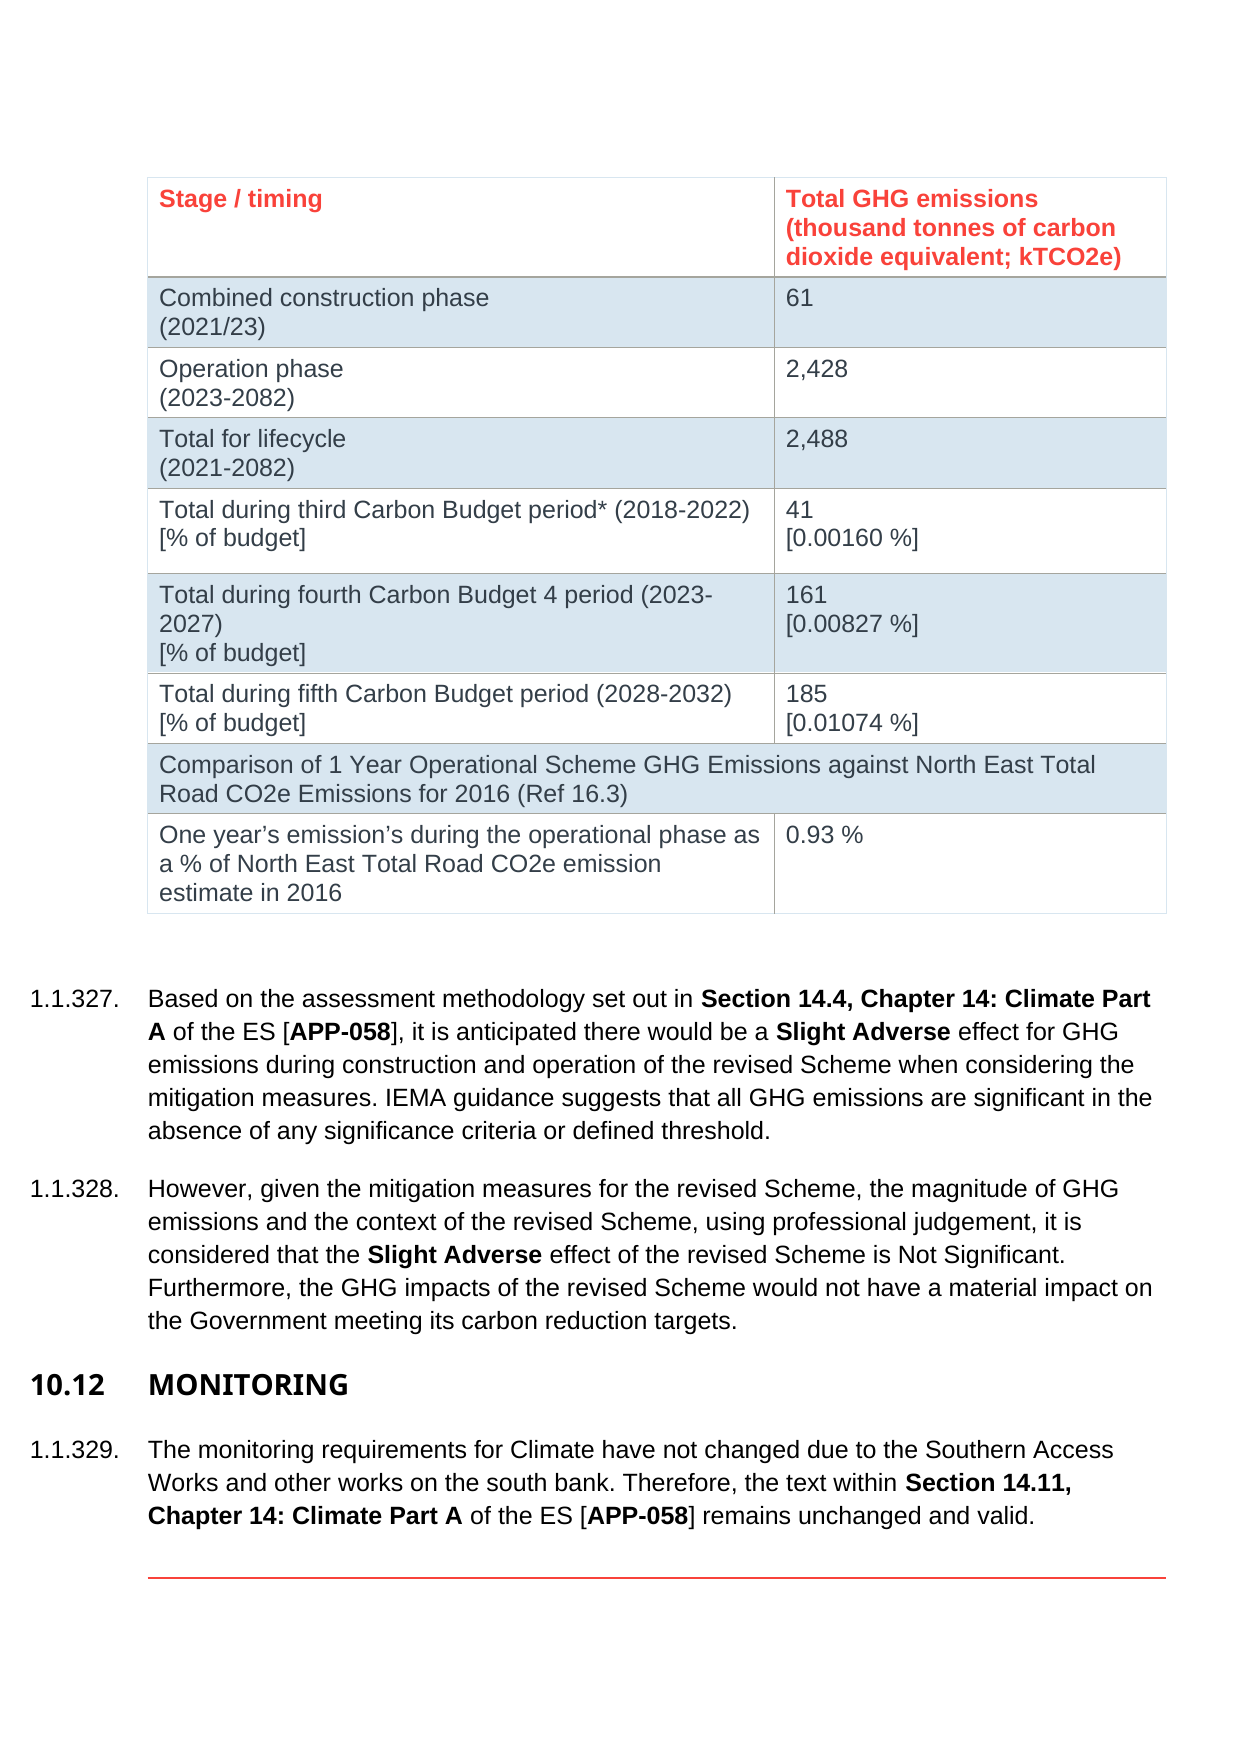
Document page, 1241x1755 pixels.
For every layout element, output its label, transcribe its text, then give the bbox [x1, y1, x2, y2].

table_cell Total for lifecycle (2021-2082) [148, 418, 774, 488]
list Based on the assessment methodology set out in Section 14.4, Chapter 14: Climate Part A of the ES [APP-058], it is anticipated there would be a Slight Adverse effect for GHG emissions during construction and operation of the revised Scheme when considering the mitigation measures. IEMA guidance suggests that all GHG emissions are significant in the absence of any significance criteria or defined threshold. [29, 984, 1166, 1145]
list The monitoring requirements for Climate have not changed due to the Southern Access Works and other works on the south bank. Therefore, the text within Section 14.11, Chapter 14: Climate Part A of the ES [APP-058] remains unchanged and valid. [29, 1435, 1166, 1529]
table_cell 61 [775, 278, 1166, 347]
table_cell One year’s emission’s during the operational phase as a % of North East Total Road CO2e emission estimate in 2016 [148, 814, 774, 912]
table_cell Total during third Carbon Budget period* (2018-2022) [% of budget] [148, 489, 774, 573]
table_cell 161 [0.00827 %] [775, 574, 1166, 672]
table_cell 185 [0.01074 %] [775, 674, 1166, 743]
table_cell 2,488 [775, 418, 1166, 488]
list However, given the mitigation measures for the revised Scheme, the magnitude of GHG emissions and the context of the revised Scheme, using professional judgement, it is considered that the Slight Adverse effect of the revised Scheme is Not Significant. Furthermore, the GHG impacts of the revised Scheme would not have a material impact on the Government meeting its carbon reduction targets. [29, 1174, 1166, 1335]
table_cell Comparison of 1 Year Operational Scheme GHG Emissions against North East Total Road CO2e Emissions for 2016 (Ref 16.3) [148, 744, 1166, 813]
subtitle MONITORING [29, 1364, 1166, 1404]
table_header Total GHG emissions (thousand tonnes of carbon dioxide equivalent; kTCO2e) [775, 178, 1166, 276]
table_cell 41 [0.00160 %] [775, 489, 1166, 573]
table_cell Operation phase (2023-2082) [148, 348, 774, 417]
table_cell 0.93 % [775, 814, 1166, 912]
table_header Stage / timing [148, 178, 774, 276]
table_cell Total during fourth Carbon Budget 4 period (2023-2027) [% of budget] [148, 574, 774, 672]
table_cell Combined construction phase (2021/23) [148, 278, 774, 347]
table_cell 2,428 [775, 348, 1166, 417]
table_cell Total during fifth Carbon Budget period (2028-2032) [% of budget] [148, 674, 774, 743]
